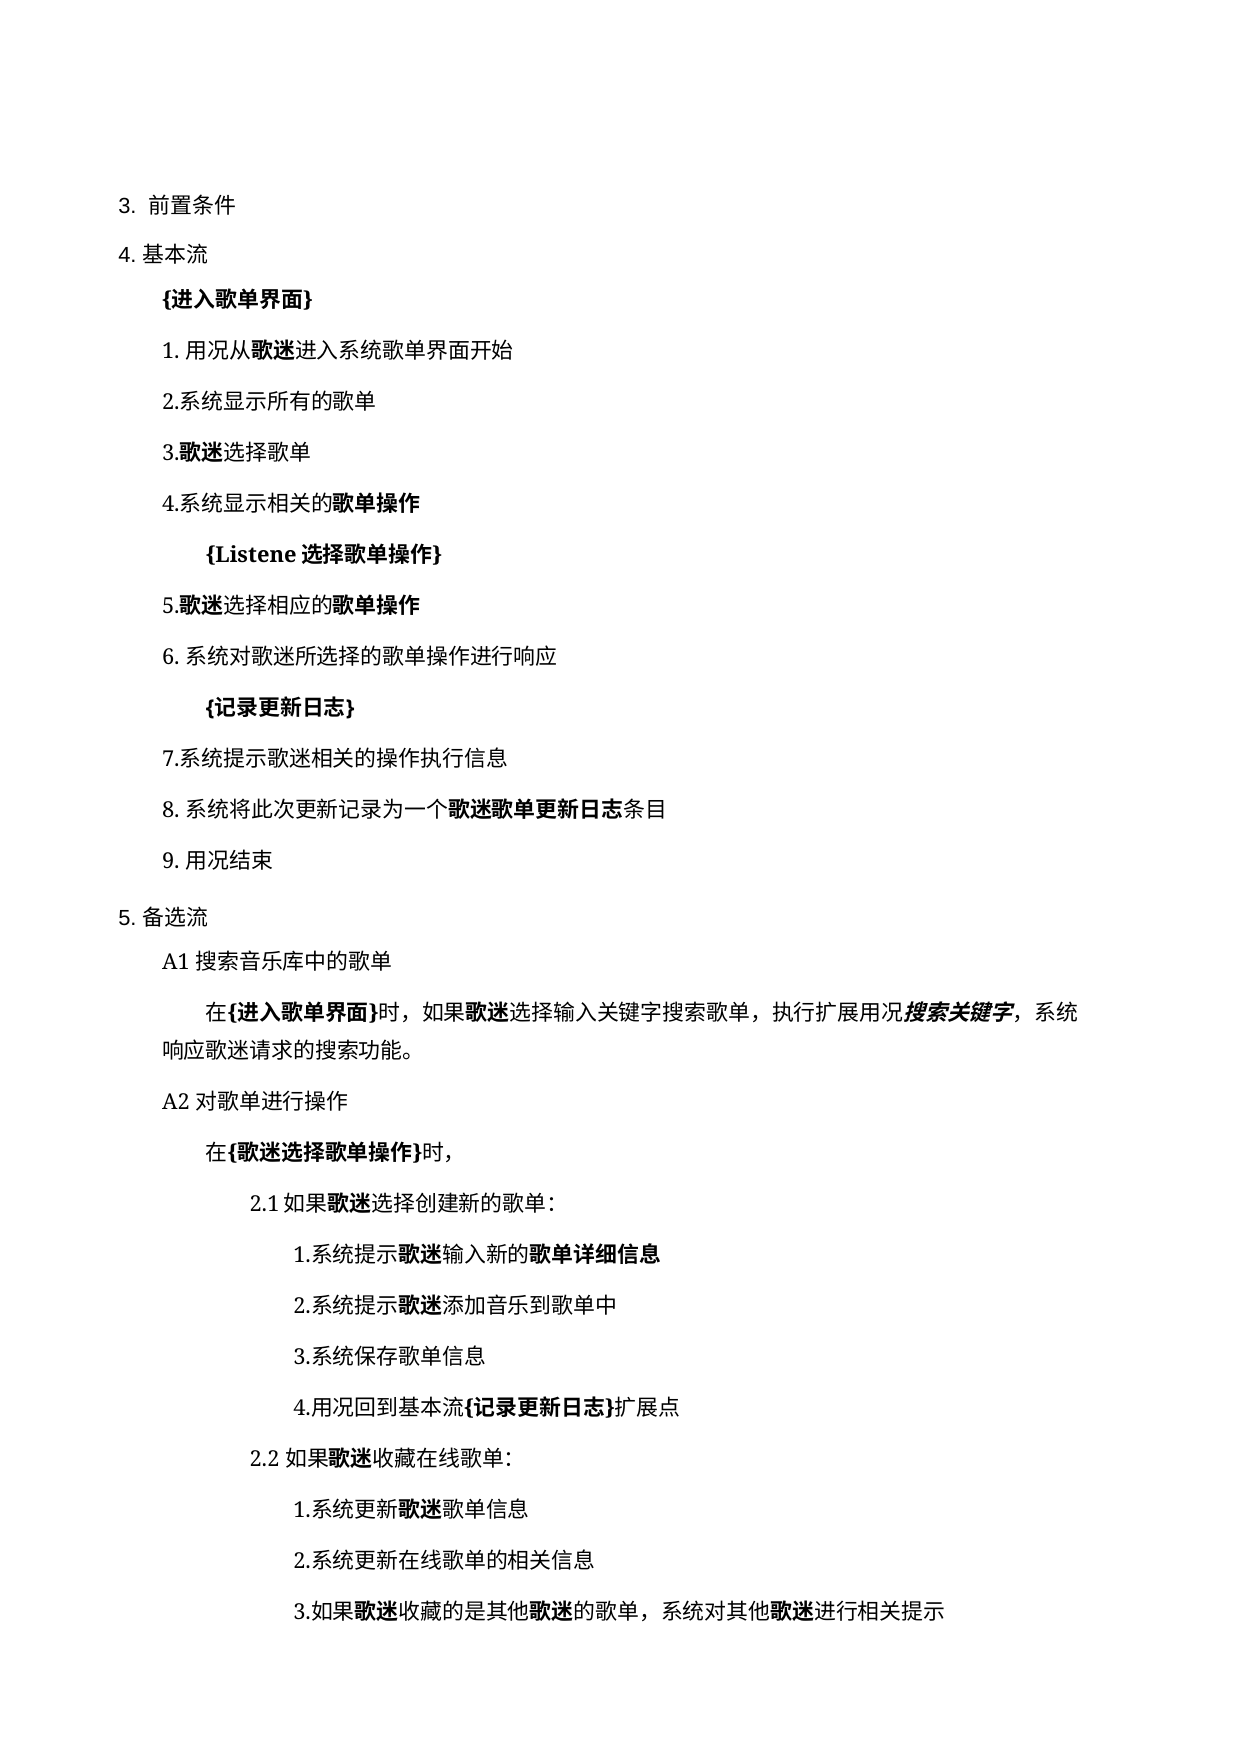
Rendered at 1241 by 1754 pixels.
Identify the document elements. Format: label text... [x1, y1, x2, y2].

subtitle 备选流 [118, 899, 1122, 931]
text 3.歌迷选择歌单 [118, 435, 1122, 467]
text 1.系统更新歌迷歌单信息 [118, 1492, 1122, 1524]
text A2 对歌单进行操作 [118, 1084, 1122, 1116]
text A1 搜索音乐库中的歌单 [118, 944, 1122, 976]
text {进入歌单界面} [118, 282, 1122, 313]
text {Listene选择歌单操作} [118, 537, 1122, 569]
text 2.2 如果歌迷收藏在线歌单： [118, 1441, 1122, 1473]
text 6. 系统对歌迷所选择的歌单操作进行响应 [118, 639, 1122, 671]
text 2.系统显示所有的歌单 [118, 384, 1122, 416]
text 3.如果歌迷收藏的是其他歌迷的歌单，系统对其他歌迷进行相关提示 [118, 1594, 1122, 1626]
text 4.系统显示相关的歌单操作 [118, 486, 1122, 518]
text 在{歌迷选择歌单操作}时， [118, 1135, 1122, 1167]
text 1. 用况从歌迷进入系统歌单界面开始 [118, 333, 1122, 364]
text 2.系统更新在线歌单的相关信息 [118, 1543, 1122, 1575]
subtitle 前置条件 [118, 188, 1122, 219]
text 1.系统提示歌迷输入新的歌单详细信息 [118, 1237, 1122, 1269]
text {记录更新日志} [118, 690, 1122, 722]
text 3.系统保存歌单信息 [118, 1339, 1122, 1371]
text 2.1如果歌迷选择创建新的歌单： [118, 1186, 1122, 1218]
subtitle 基本流 [118, 237, 1122, 269]
text 2.系统提示歌迷添加音乐到歌单中 [118, 1288, 1122, 1320]
text 9. 用况结束 [118, 843, 1122, 875]
text 4.用况回到基本流{记录更新日志}扩展点 [118, 1390, 1122, 1422]
text 7.系统提示歌迷相关的操作执行信息 [118, 741, 1122, 773]
text 5.歌迷选择相应的歌单操作 [118, 588, 1122, 620]
text 8. 系统将此次更新记录为一个歌迷歌单更新日志条目 [118, 792, 1122, 824]
text 在{进入歌单界面}时，如果歌迷选择输入关键字搜索歌单，执行扩展用况搜索关键字，系统 响应歌迷请求的搜索功能。 [118, 995, 1122, 1065]
